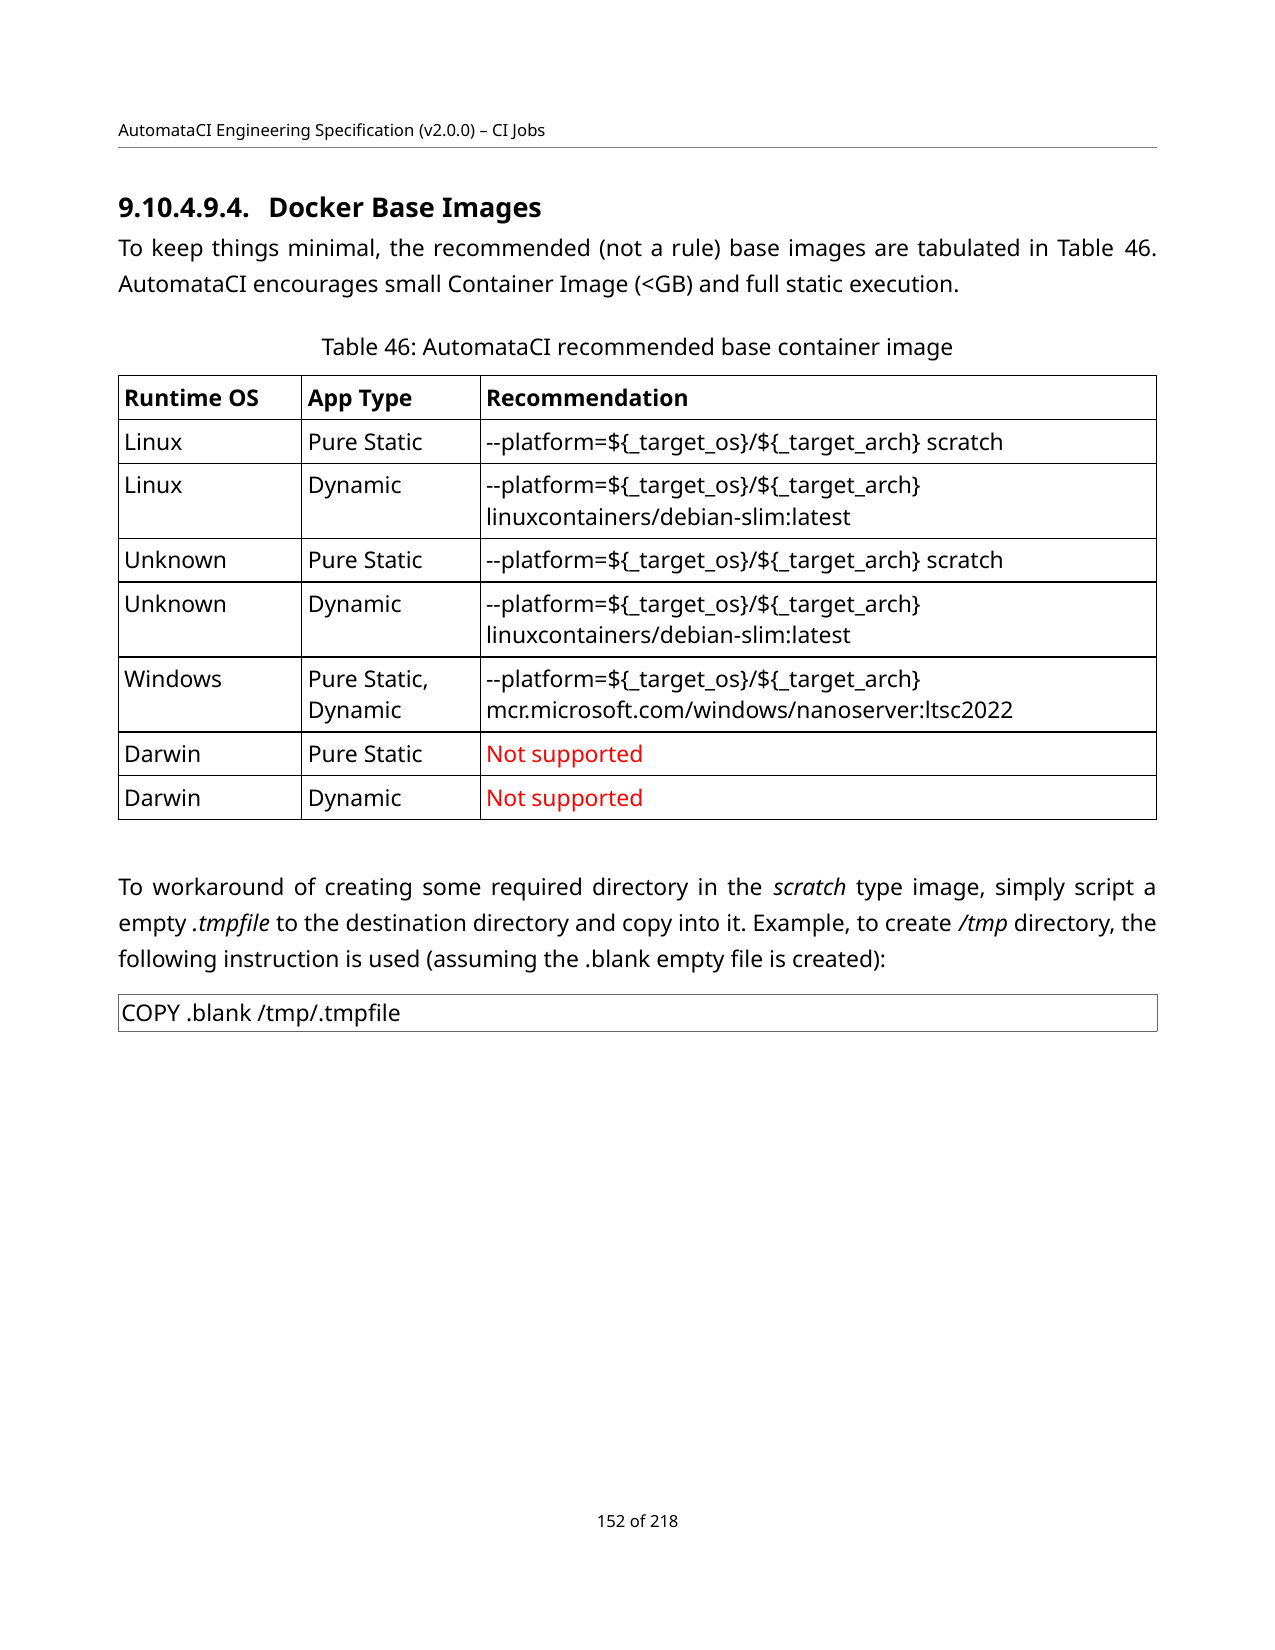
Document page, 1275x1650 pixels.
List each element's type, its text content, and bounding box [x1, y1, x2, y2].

text To workaround of creating some required directory in the scratch type image, simply script a empty .tmpfile to the destination directory and copy into it. Example, to create /tmp directory, the following instruction is used (assuming the .blank empty file is created): [118, 871, 1157, 974]
table_cell --platform=${_target_os}/${_target_arch} linuxcontainers/debian-slim:latest [481, 464, 1156, 538]
table_cell --platform=${_target_os}/${_target_arch} scratch [481, 420, 1156, 463]
table_cell --platform=${_target_os}/${_target_arch} linuxcontainers/debian-slim:latest [481, 583, 1156, 656]
text Table 46: AutomataCI recommended base container image [118, 331, 1157, 363]
table_cell Pure Static [302, 733, 480, 775]
subtitle Docker Base Images [118, 189, 1157, 226]
table_header App Type [302, 376, 480, 419]
table_cell Not supported [481, 733, 1156, 775]
table_cell Darwin [119, 733, 301, 775]
table_header Runtime OS [119, 376, 301, 419]
table_cell Pure Static [302, 420, 480, 463]
table_cell Linux [119, 420, 301, 463]
table_cell --platform=${_target_os}/${_target_arch} mcr.microsoft.com/windows/nanoserver:ltsc2022 [481, 658, 1156, 731]
table_cell Linux [119, 464, 301, 538]
text To keep things minimal, the recommended (not a rule) base images are tabulated in Table 46. AutomataCI encourages small Container Image (<GB) and full static execution. [118, 232, 1157, 299]
table_cell Unknown [119, 583, 301, 656]
text COPY .blank /tmp/.tmpfile [119, 995, 1157, 1031]
table_header Recommendation [481, 376, 1156, 419]
table_cell Dynamic [302, 776, 480, 819]
table_cell --platform=${_target_os}/${_target_arch} scratch [481, 539, 1156, 581]
table_cell Pure Static, Dynamic [302, 658, 480, 731]
table_cell Windows [119, 658, 301, 731]
table_cell Dynamic [302, 464, 480, 538]
table_cell Darwin [119, 776, 301, 819]
table_cell Dynamic [302, 583, 480, 656]
table_cell Unknown [119, 539, 301, 581]
table_cell Pure Static [302, 539, 480, 581]
table_cell Not supported [481, 776, 1156, 819]
